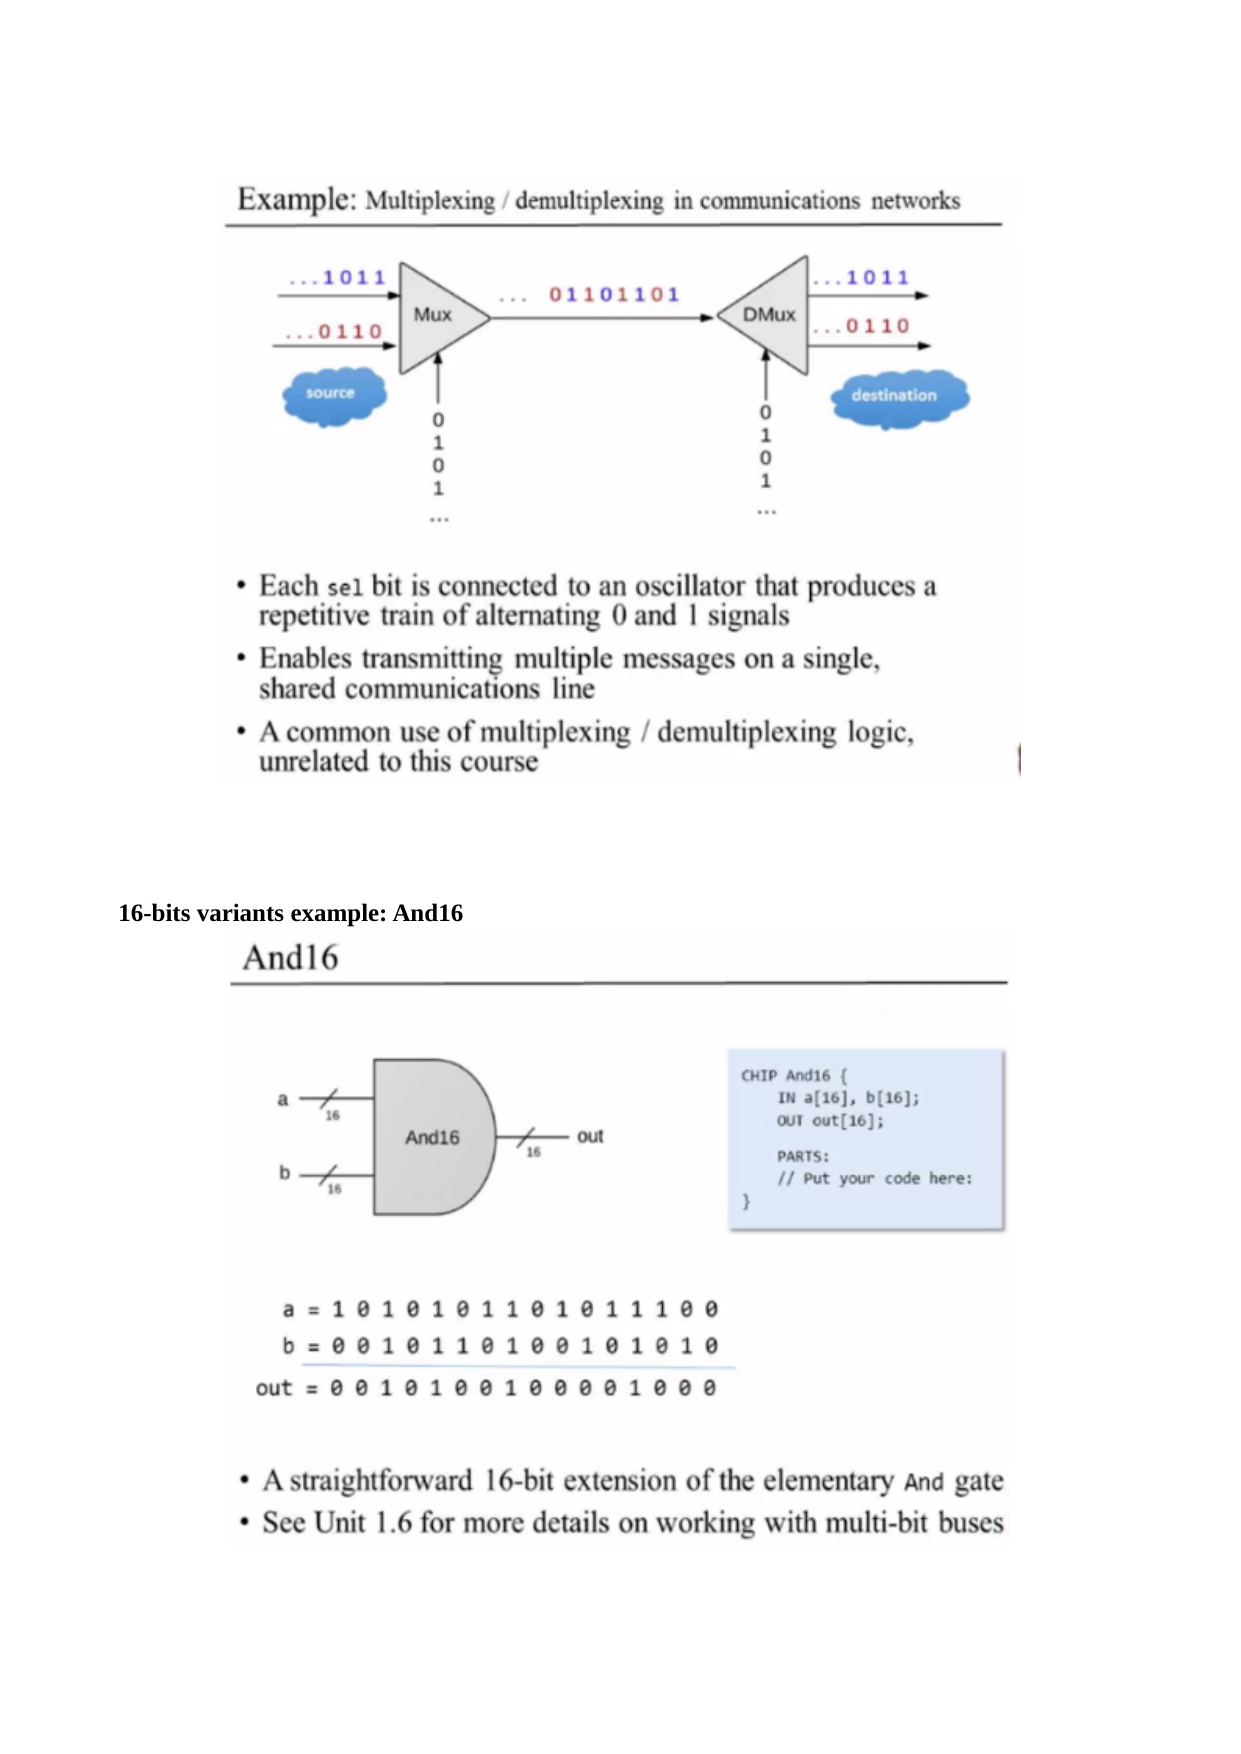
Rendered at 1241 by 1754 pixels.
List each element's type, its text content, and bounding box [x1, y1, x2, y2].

text 16-bits variants example: And16 [118, 898, 1122, 927]
